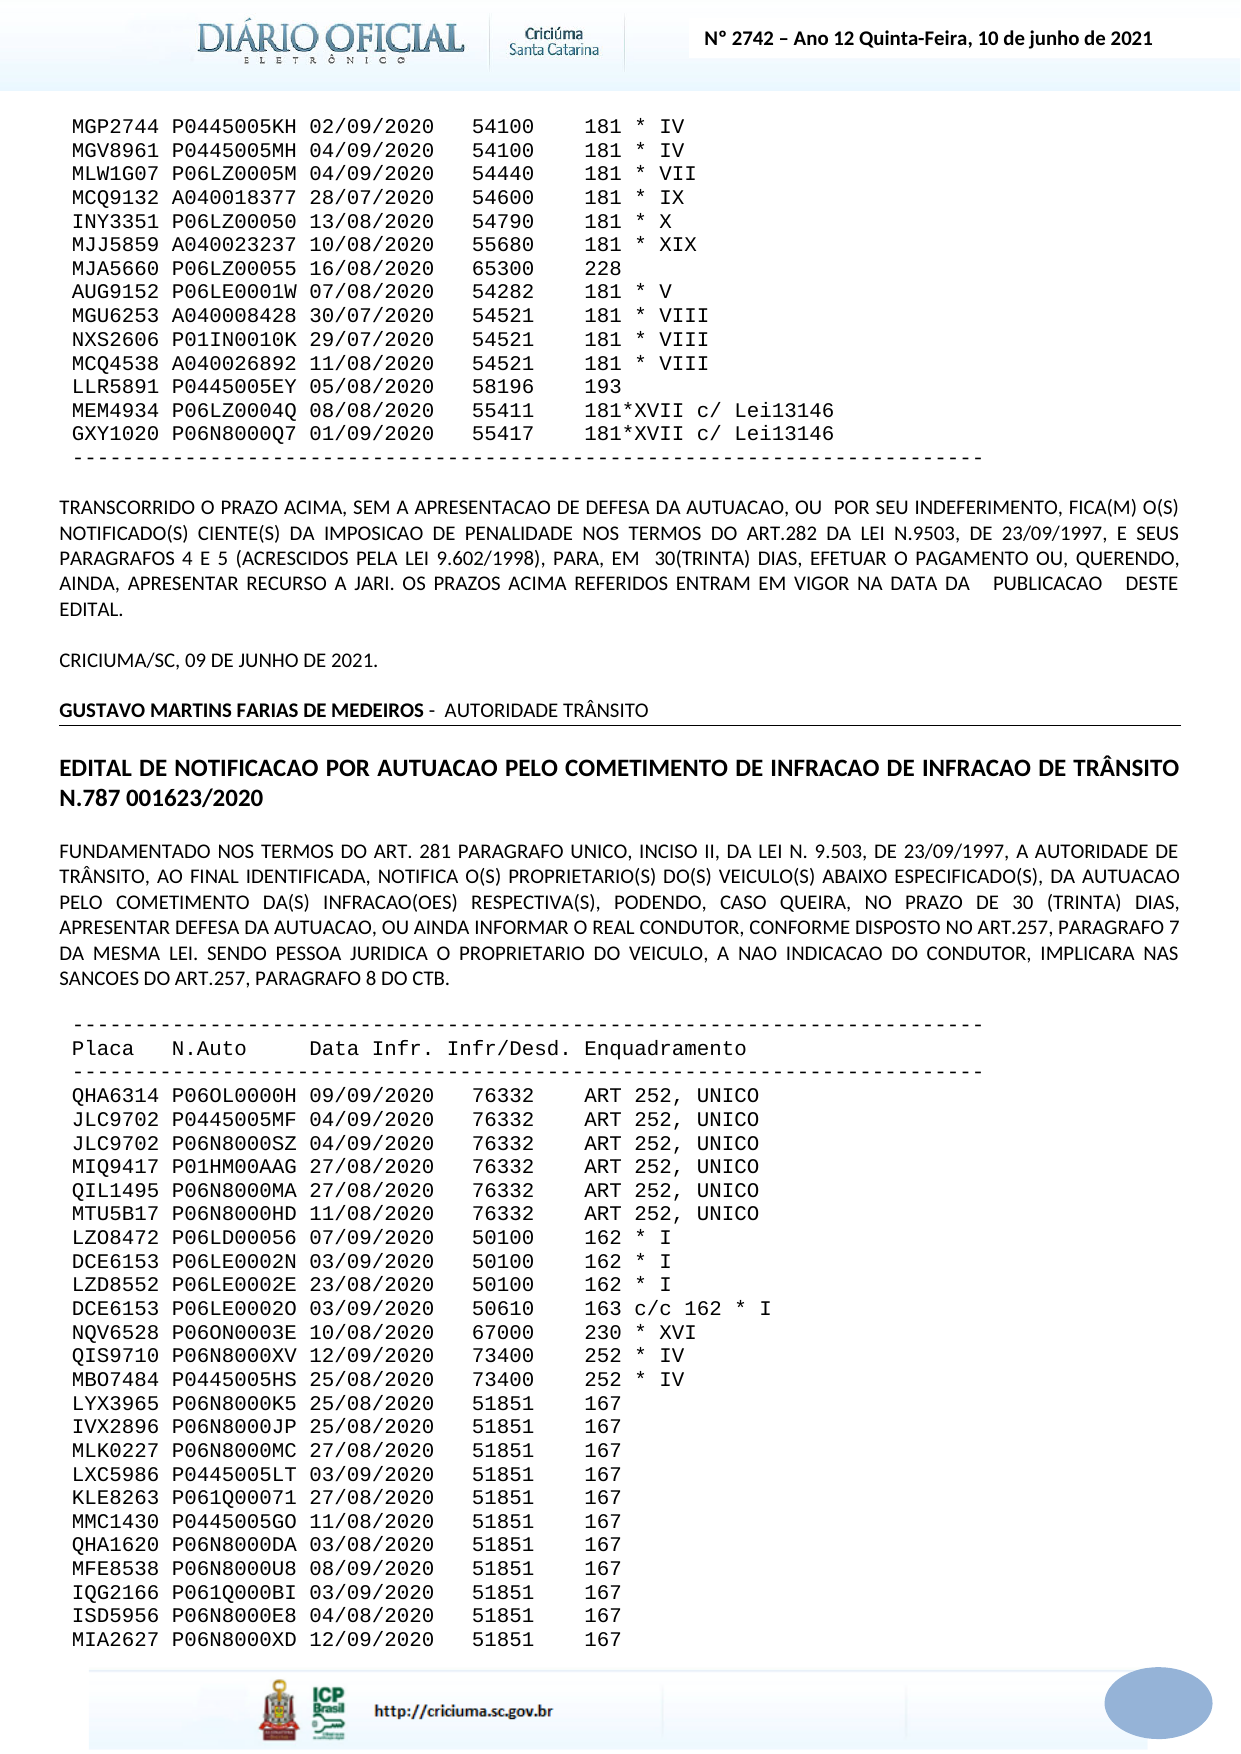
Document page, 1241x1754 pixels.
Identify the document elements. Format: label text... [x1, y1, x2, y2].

text IVX2896 P06N8000JP 25/08/2020 51851 167 [59, 1416, 1181, 1440]
text EDITAL DE NOTIFICACAO POR AUTUACAO PELO COMETIMENTO DE INFRACAO DE INFRACAO DE TRÂNSITO N.787 001623/2020 [59, 752, 1181, 813]
text LYX3965 P06N8000K5 25/08/2020 51851 167 [59, 1393, 1181, 1416]
text LXC5986 P0445005LT 03/09/2020 51851 167 [59, 1463, 1181, 1487]
text MLK0227 P06N8000MC 27/08/2020 51851 167 [59, 1440, 1181, 1463]
text ISD5956 P06N8000E8 04/08/2020 51851 167 [59, 1605, 1181, 1629]
text MCQ4538 A040026892 11/08/2020 54521 181 * VIII [59, 352, 1181, 376]
text NXS2606 P01IN0010K 29/07/2020 54521 181 * VIII [59, 329, 1181, 352]
text NQV6528 P06ON0003E 10/08/2020 67000 230 * XVI [59, 1322, 1181, 1345]
text MFE8538 P06N8000U8 08/09/2020 51851 167 [59, 1558, 1181, 1582]
text JLC9702 P06N8000SZ 04/09/2020 76332 ART 252, UNICO [59, 1132, 1181, 1156]
text LZD8552 P06LE0002E 23/08/2020 50100 162 * I [59, 1274, 1181, 1298]
text MGU6253 A040008428 30/07/2020 54521 181 * VIII [59, 305, 1181, 329]
text QIL1495 P06N8000MA 27/08/2020 76332 ART 252, UNICO [59, 1180, 1181, 1203]
text ------------------------------------------------------------------------- [59, 1062, 1181, 1085]
text MIQ9417 P01HM00AAG 27/08/2020 76332 ART 252, UNICO [59, 1156, 1181, 1180]
text QIS9710 P06N8000XV 12/09/2020 73400 252 * IV [59, 1345, 1181, 1369]
text MMC1430 P0445005GO 11/08/2020 51851 167 [59, 1511, 1181, 1534]
text INY3351 P06LZ00050 13/08/2020 54790 181 * X [59, 211, 1181, 234]
text Placa N.Auto Data Infr. Infr/Desd. Enquadramento [59, 1038, 1181, 1062]
text TRANSCORRIDO O PRAZO ACIMA, SEM A APRESENTACAO DE DEFESA DA AUTUACAO, OU POR SEU INDEFERIMENTO, FICA(M) O(S) NOTIFICADO(S) CIENTE(S) DA IMPOSICAO DE PENALIDADE NOS TERMOS DO ART.282 DA LEI N.9503, DE 23/09/1997, E SEUS PARAGRAFOS 4 E 5 (ACRESCIDOS PELA LEI 9.602/1998), PARA, EM 30(TRINTA) DIAS, EFETUAR O PAGAMENTO OU, QUERENDO, AINDA, APRESENTAR RECURSO A JARI. OS PRAZOS ACIMA REFERIDOS ENTRAM EM VIGOR NA DATA DA PUBLICACAO DESTE EDITAL. [59, 494, 1181, 621]
text MIA2627 P06N8000XD 12/09/2020 51851 167 [59, 1629, 1181, 1653]
text GXY1020 P06N8000Q7 01/09/2020 55417 181*XVII c/ Lei13146 [59, 423, 1181, 447]
text IQG2166 P061Q000BI 03/09/2020 51851 167 [59, 1582, 1181, 1605]
text LLR5891 P0445005EY 05/08/2020 58196 193 [59, 376, 1181, 400]
text QHA6314 P06OL0000H 09/09/2020 76332 ART 252, UNICO [59, 1085, 1181, 1109]
text ------------------------------------------------------------------------- [59, 447, 1181, 471]
text JLC9702 P0445005MF 04/09/2020 76332 ART 252, UNICO [59, 1109, 1181, 1132]
text AUG9152 P06LE0001W 07/08/2020 54282 181 * V [59, 282, 1181, 305]
text DCE6153 P06LE0002O 03/09/2020 50610 163 c/c 162 * I [59, 1298, 1181, 1322]
text QHA1620 P06N8000DA 03/08/2020 51851 167 [59, 1534, 1181, 1558]
text ------------------------------------------------------------------------- [59, 1014, 1181, 1038]
text MBO7484 P0445005HS 25/08/2020 73400 252 * IV [59, 1369, 1181, 1393]
text MGP2744 P0445005KH 02/09/2020 54100 181 * IV [59, 116, 1181, 140]
text MLW1G07 P06LZ0005M 04/09/2020 54440 181 * VII [59, 163, 1181, 187]
text KLE8263 P061Q00071 27/08/2020 51851 167 [59, 1487, 1181, 1511]
text FUNDAMENTADO NOS TERMOS DO ART. 281 PARAGRAFO UNICO, INCISO II, DA LEI N. 9.503, DE 23/09/1997, A AUTORIDADE DE TRÂNSITO, AO FINAL IDENTIFICADA, NOTIFICA O(S) PROPRIETARIO(S) DO(S) VEICULO(S) ABAIXO ESPECIFICADO(S), DA AUTUACAO PELO COMETIMENTO DA(S) INFRACAO(OES) RESPECTIVA(S), PODENDO, CASO QUEIRA, NO PRAZO DE 30 (TRINTA) DIAS, APRESENTAR DEFESA DA AUTUACAO, OU AINDA INFORMAR O REAL CONDUTOR, CONFORME DISPOSTO NO ART.257, PARAGRAFO 7 DA MESMA LEI. SENDO PESSOA JURIDICA O PROPRIETARIO DO VEICULO, A NAO INDICACAO DO CONDUTOR, IMPLICARA NAS SANCOES DO ART.257, PARAGRAFO 8 DO CTB. [59, 838, 1181, 991]
text MJJ5859 A040023237 10/08/2020 55680 181 * XIX [59, 234, 1181, 258]
text MJA5660 P06LZ00055 16/08/2020 65300 228 [59, 258, 1181, 282]
text GUSTAVO MARTINS FARIAS DE MEDEIROS - AUTORIDADE TRÂNSITO [59, 698, 1181, 725]
text CRICIUMA/SC, 09 DE JUNHO DE 2021. [59, 647, 1181, 672]
text LZO8472 P06LD00056 07/09/2020 50100 162 * I [59, 1227, 1181, 1251]
text MEM4934 P06LZ0004Q 08/08/2020 55411 181*XVII c/ Lei13146 [59, 400, 1181, 423]
text MCQ9132 A040018377 28/07/2020 54600 181 * IX [59, 187, 1181, 211]
text MTU5B17 P06N8000HD 11/08/2020 76332 ART 252, UNICO [59, 1203, 1181, 1227]
text MGV8961 P0445005MH 04/09/2020 54100 181 * IV [59, 140, 1181, 163]
text DCE6153 P06LE0002N 03/09/2020 50100 162 * I [59, 1251, 1181, 1274]
